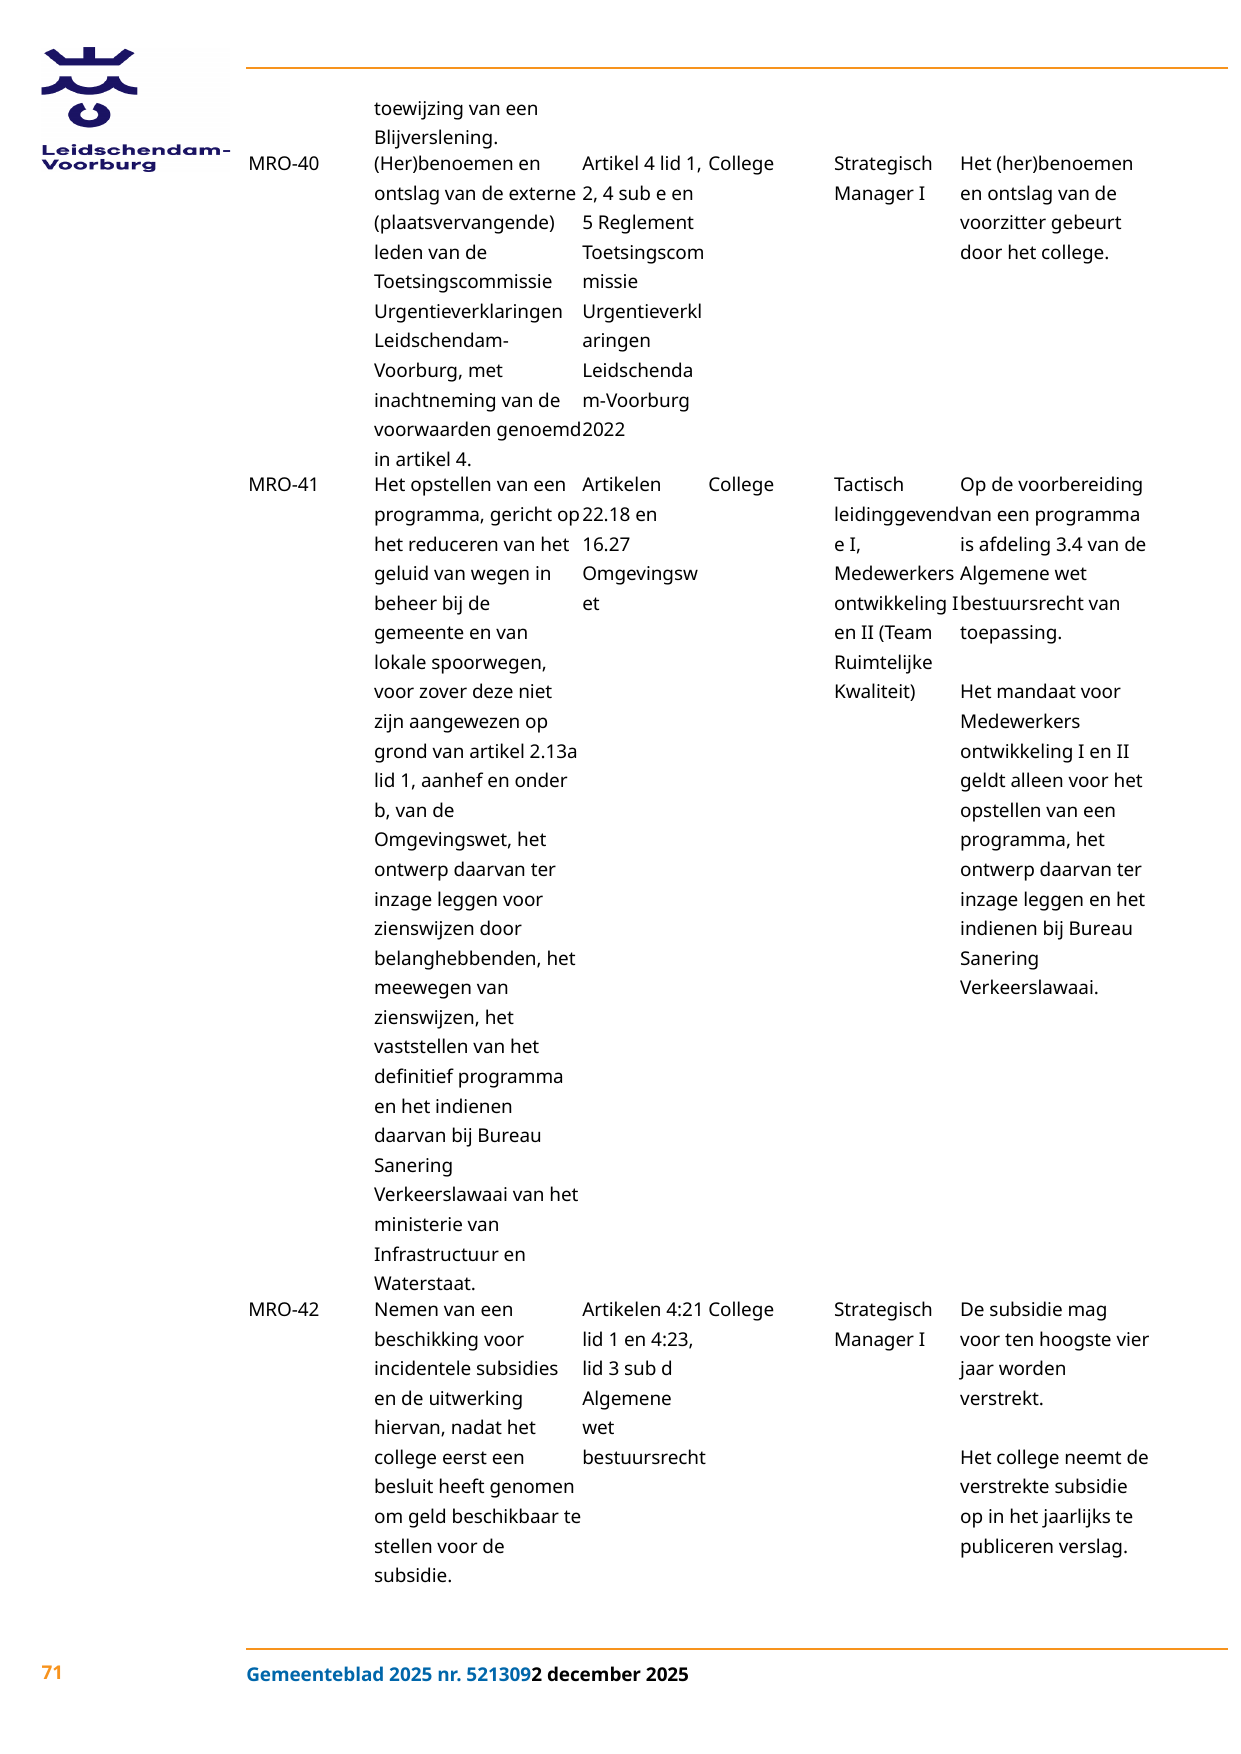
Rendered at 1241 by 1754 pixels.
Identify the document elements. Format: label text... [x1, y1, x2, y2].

table_cell MRO-40 [248, 150, 374, 472]
table_cell MRO-42 [248, 1296, 374, 1588]
table_cell De subsidie mag voor ten hoogste vier jaar worden verstrekt. Het college neemt de verstrekte subsidie op in het jaarlijks te publiceren verslag. [960, 1296, 1152, 1588]
table_cell [960, 95, 1152, 150]
table_cell Nemen van een beschikking voor incidentele subsidies en de uitwerking hiervan, nadat het college eerst een besluit heeft genomen om geld beschikbaar te stellen voor de subsidie. [374, 1296, 582, 1588]
table_cell College [708, 1296, 834, 1588]
table_cell [248, 95, 374, 150]
table_cell [708, 95, 834, 150]
table_cell Artikel 4 lid 1, 2, 4 sub e en 5 Reglement Toetsingscommissie Urgentieverklaringen Leidschendam-Voorburg 2022 [582, 150, 708, 472]
table_cell Tactisch leidinggevende I, Medewerkers ontwikkeling I en II (Team Ruimtelijke Kwaliteit) [834, 472, 960, 1296]
table_cell Artikelen 4:21 lid 1 en 4:23, lid 3 sub d Algemene wet bestuursrecht [582, 1296, 708, 1588]
table_cell MRO-41 [248, 472, 374, 1296]
table_cell Strategisch Manager I [834, 150, 960, 472]
table_cell Artikelen 22.18 en 16.27 Omgevingswet [582, 472, 708, 1296]
table_cell [582, 95, 708, 150]
table_cell toewijzing van een Blijverslening. [374, 95, 582, 150]
table_cell (Her)benoemen en ontslag van de externe (plaatsvervangende) leden van de Toetsingscommissie Urgentieverklaringen Leidschendam-Voorburg, met inachtneming van de voorwaarden genoemd in artikel 4. [374, 150, 582, 472]
table_cell College [708, 472, 834, 1296]
table_cell Strategisch Manager I [834, 1296, 960, 1588]
table_cell Op de voorbereiding van een programma is afdeling 3.4 van de Algemene wet bestuursrecht van toepassing. Het mandaat voor Medewerkers ontwikkeling I en II geldt alleen voor het opstellen van een programma, het ontwerp daarvan ter inzage leggen en het indienen bij Bureau Sanering Verkeerslawaai. [960, 472, 1152, 1296]
picture [41, 47, 231, 172]
table_cell College [708, 150, 834, 472]
table_cell Het (her)benoemen en ontslag van de voorzitter gebeurt door het college. [960, 150, 1152, 472]
table_cell Het opstellen van een programma, gericht op het reduceren van het geluid van wegen in beheer bij de gemeente en van lokale spoorwegen, voor zover deze niet zijn aangewezen op grond van artikel 2.13a lid 1, aanhef en onder b, van de Omgevingswet, het ontwerp daarvan ter inzage leggen voor zienswijzen door belanghebbenden, het meewegen van zienswijzen, het vaststellen van het definitief programma en het indienen daarvan bij Bureau Sanering Verkeerslawaai van het ministerie van Infrastructuur en Waterstaat. [374, 472, 582, 1296]
table_cell [834, 95, 960, 150]
